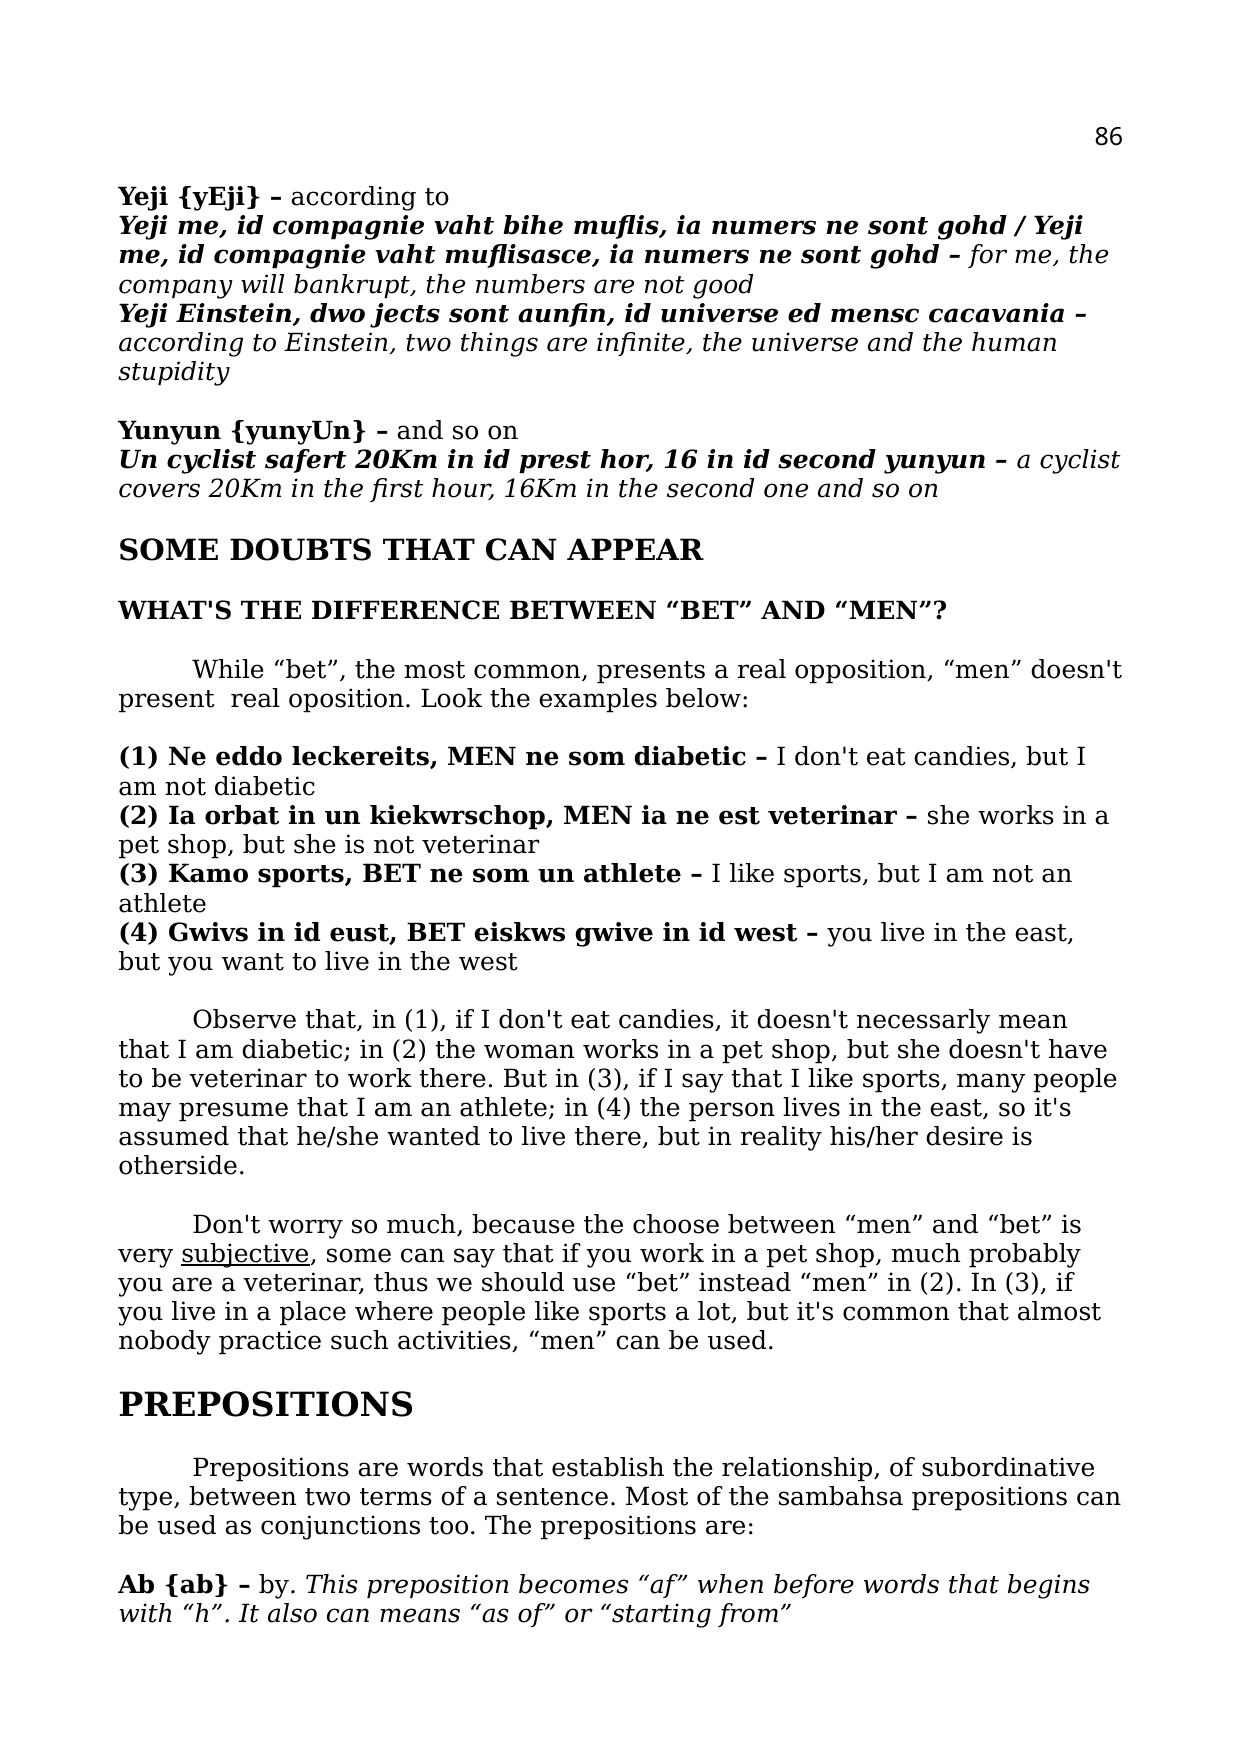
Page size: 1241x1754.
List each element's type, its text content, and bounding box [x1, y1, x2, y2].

text Yunyun {yunyUn} – and so on [118, 416, 1123, 445]
text Ab {ab} – by. This preposition becomes “af” when before words that begins with “h”. It also can means “as of” or “starting from” [118, 1570, 1123, 1628]
text (2) Ia orbat in un kiekwrschop, MEN ia ne est veterinar – she works in a pet shop, but she is not veterinar [118, 801, 1123, 859]
text (1) Ne eddo leckereits, MEN ne som diabetic – I don't eat candies, but I am not diabetic [118, 742, 1123, 801]
text Don't worry so much, because the choose between “men” and “bet” is very subjective, some can say that if you work in a pet shop, much probably you are a veterinar, thus we should use “bet” instead “men” in (2). In (3), if you live in a place where people like sports a lot, but it's common that almost nobody practice such activities, “men” can be used. [118, 1210, 1123, 1356]
text Prepositions are words that establish the relationship, of subordinative type, between two terms of a sentence. Most of the sambahsa prepositions can be used as conjunctions too. The prepositions are: [118, 1453, 1123, 1541]
text Un cyclist safert 20Km in id prest hor, 16 in id second yunyun – a cyclist covers 20Km in the first hour, 16Km in the second one and so on [118, 445, 1123, 504]
text Yeji me, id compagnie vaht bihe muflis, ia numers ne sont gohd / Yeji me, id compagnie vaht muflisasce, ia numers ne sont gohd – for me, the company will bankrupt, the numbers are not good [118, 211, 1123, 299]
text (4) Gwivs in id eust, BET eiskws gwive in id west – you live in the east, but you want to live in the west [118, 918, 1123, 977]
subtitle WHAT'S THE DIFFERENCE BETWEEN “BET” AND “MEN”? [118, 596, 1123, 626]
text Yeji {yEji} – according to [118, 182, 1123, 211]
text Observe that, in (1), if I don't eat candies, it doesn't necessarly mean that I am diabetic; in (2) the woman works in a pet shop, but she doesn't have to be veterinar to work there. But in (3), if I say that I like sports, many people may presume that I am an athlete; in (4) the person lives in the east, so it's assumed that he/she wanted to live there, but in reality his/her desire is otherside. [118, 1006, 1123, 1181]
subtitle SOME DOUBTS THAT CAN APPEAR [118, 533, 1123, 567]
text While “bet”, the most common, presents a real opposition, “men” doesn't present real oposition. Look the examples below: [118, 655, 1123, 713]
subtitle PREPOSITIONS [118, 1385, 1123, 1424]
text (3) Kamo sports, BET ne som un athlete – I like sports, but I am not an athlete [118, 859, 1123, 918]
text Yeji Einstein, dwo jects sont aunfin, id universe ed mensc cacavania – according to Einstein, two things are infinite, the universe and the human stupidity [118, 299, 1123, 387]
